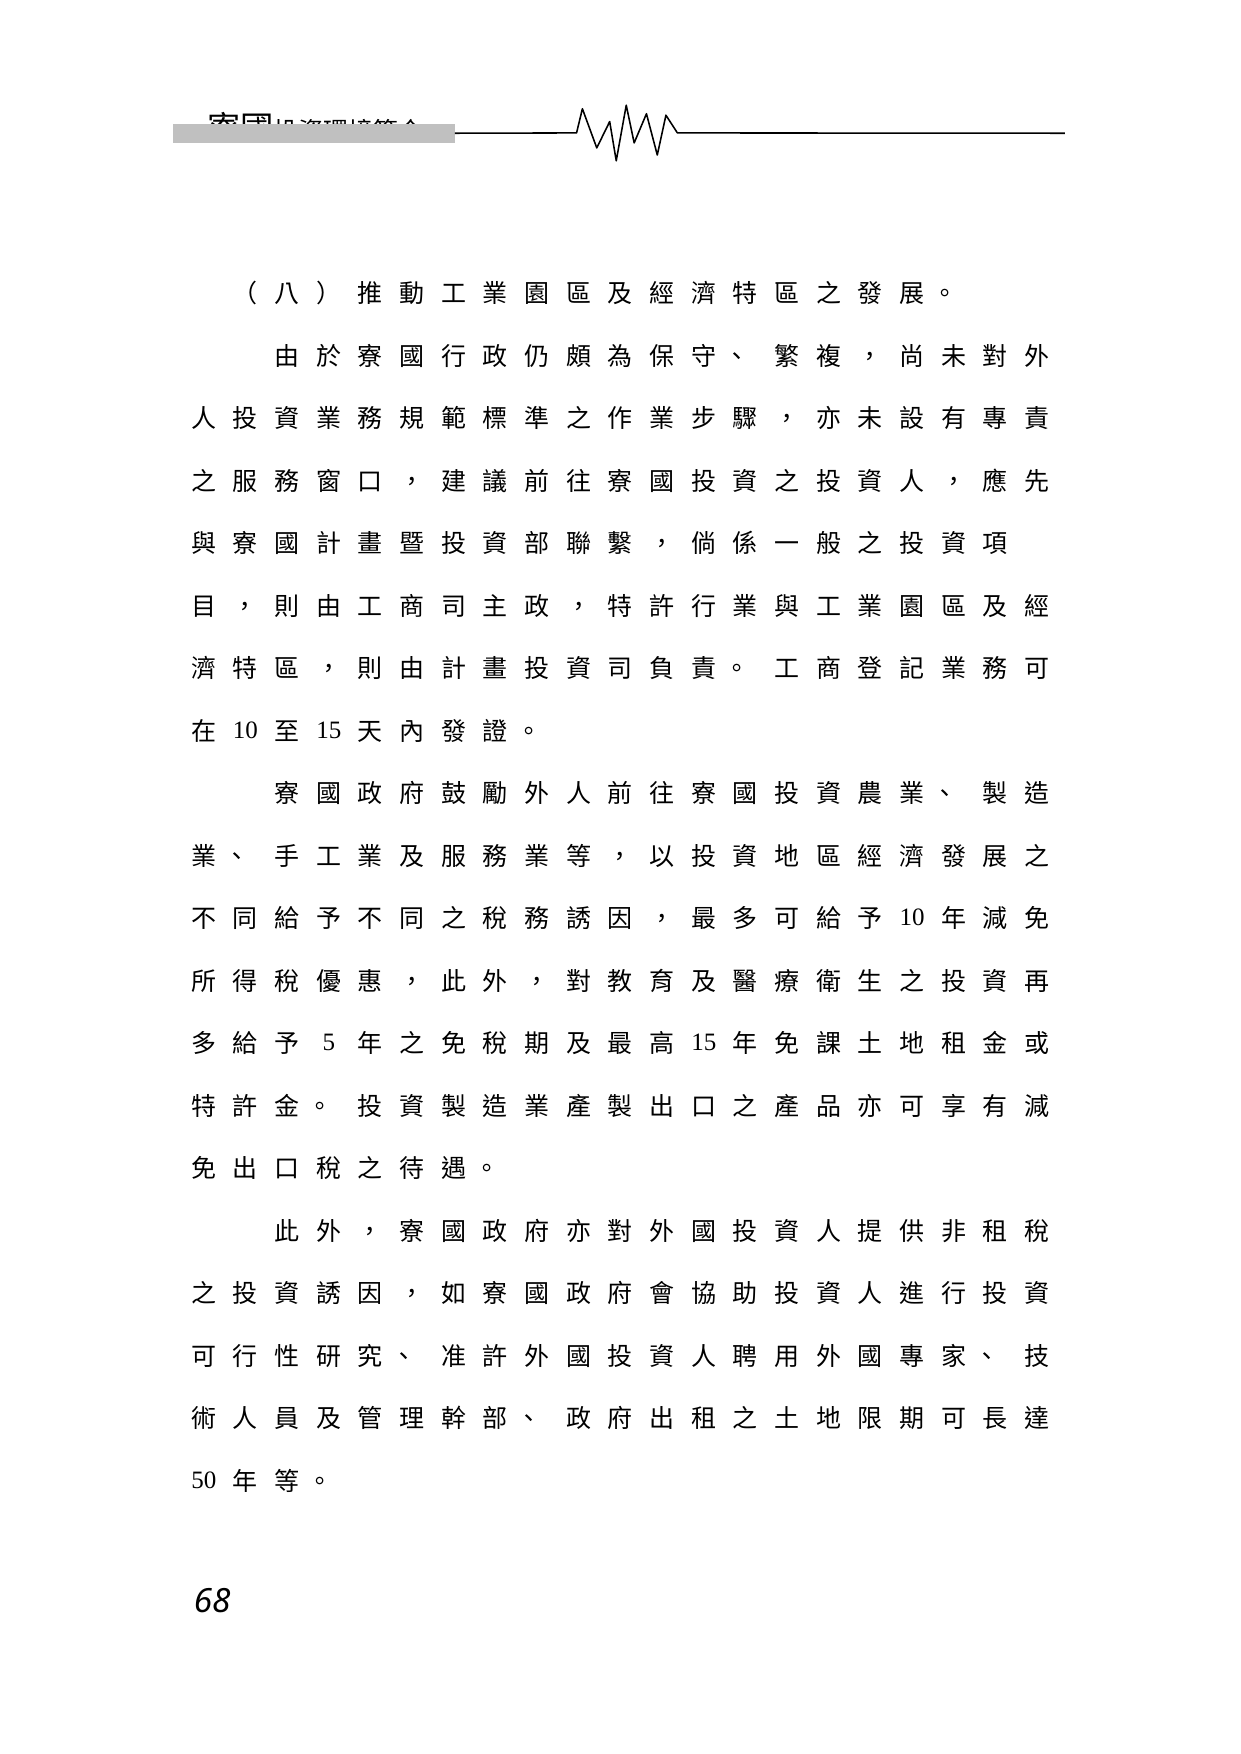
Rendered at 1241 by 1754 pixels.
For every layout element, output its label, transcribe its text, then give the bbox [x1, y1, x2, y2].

text 寮國政府鼓勵外人前往寮國投資農業、製造業、手工業及服務業等，以投資地區經濟發展之不同給予不同之稅務誘因，最多可給予10年減免所得稅優惠，此外，對教育及醫療衛生之投資再多給予5年之免稅期及最高15年免課土地租金或特許金。投資製造業產製出口之產品亦可享有減免出口稅之待遇。 [183, 750, 1058, 1188]
text 由於寮國行政仍頗為保守、繁複，尚未對外人投資業務規範標準之作業步驟，亦未設有專責之服務窗口，建議前往寮國投資之投資人，應先與寮國計畫暨投資部聯繫，倘係一般之投資項目，則由工商司主政，特許行業與工業園區及經濟特區，則由計畫投資司負責。工商登記業務可在10至15天內發證。 [183, 313, 1058, 750]
text （八）推動工業園區及經濟特區之發展。 [207, 250, 1058, 313]
text 此外，寮國政府亦對外國投資人提供非租稅之投資誘因，如寮國政府會協助投資人進行投資可行性研究、准許外國投資人聘用外國專家、技術人員及管理幹部、政府出租之土地限期可長達50年等。 [183, 1188, 1058, 1500]
